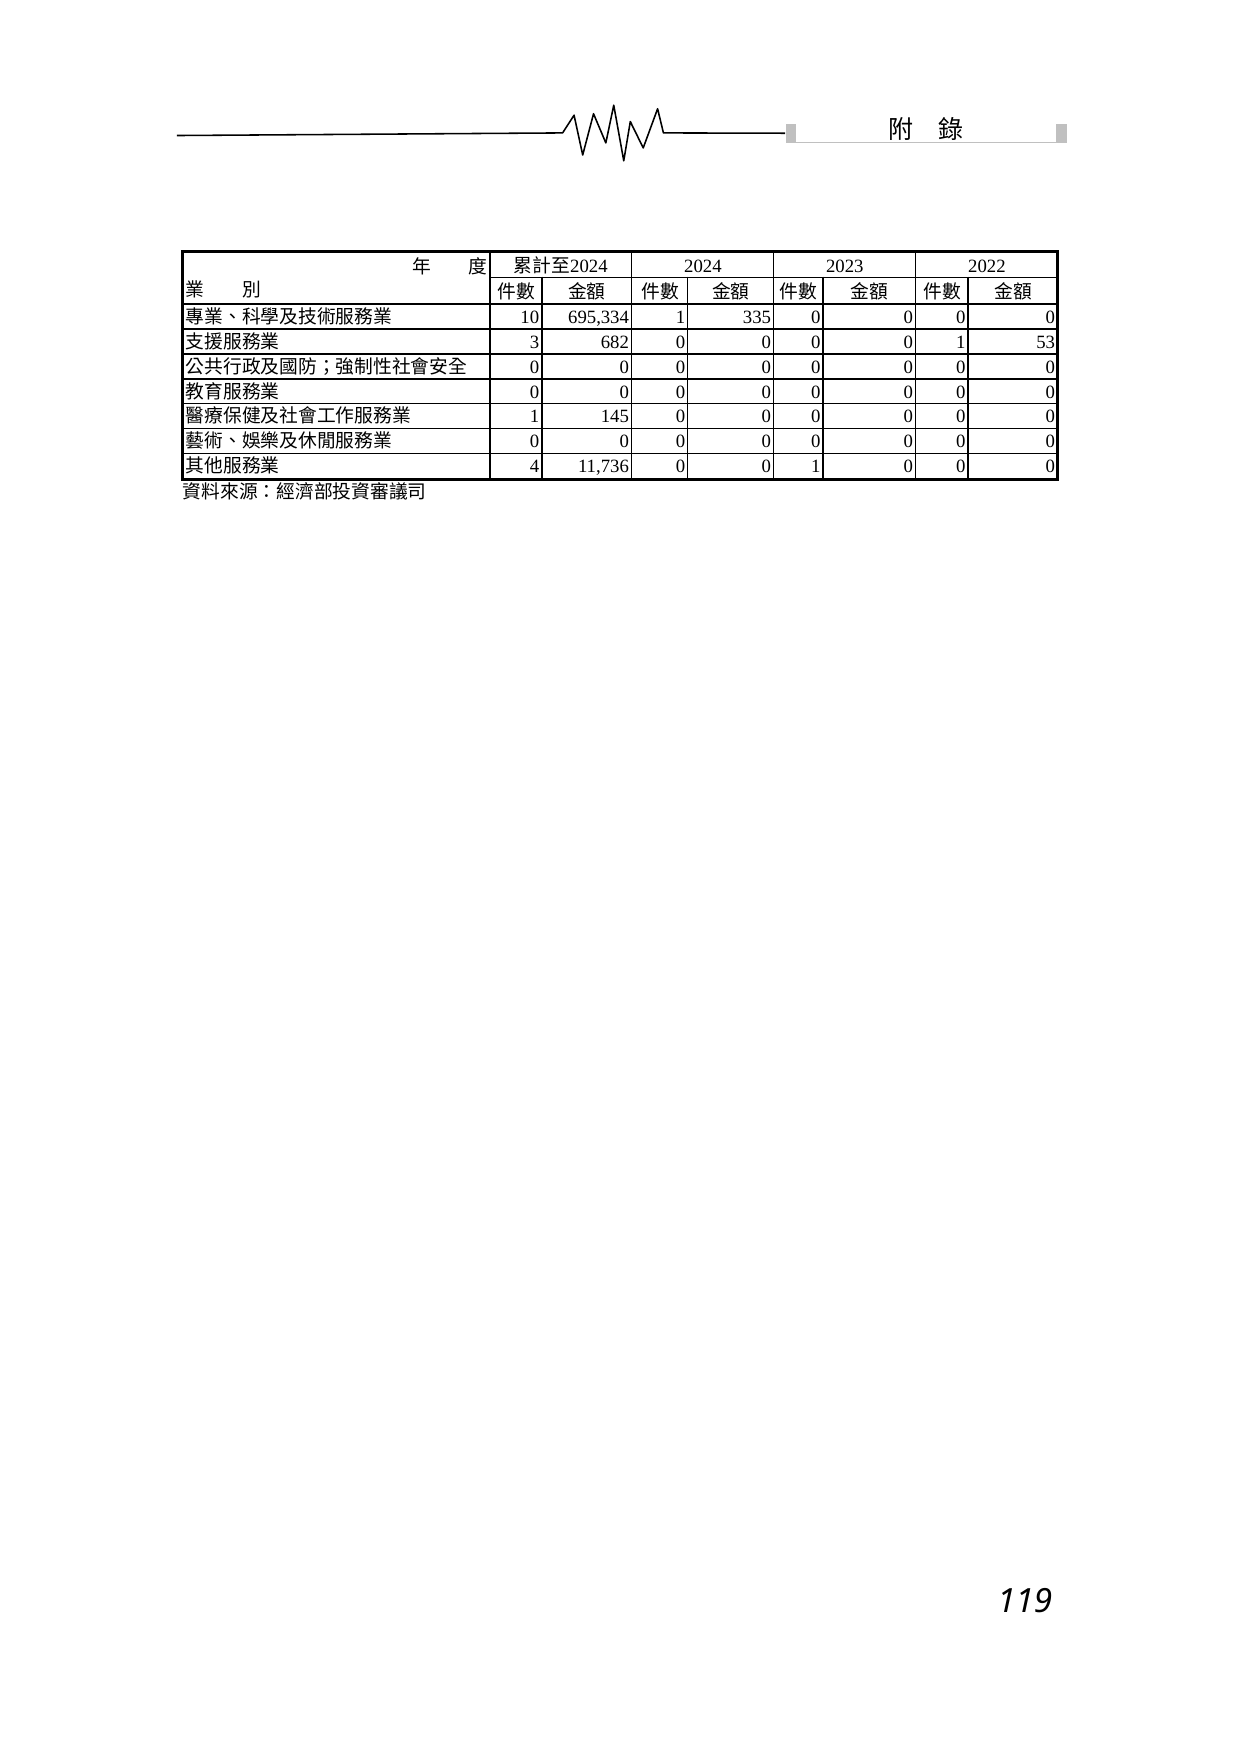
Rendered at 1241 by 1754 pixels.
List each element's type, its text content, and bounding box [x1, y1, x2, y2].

table_cell 0 [969, 305, 1056, 328]
table_cell 1 [491, 404, 541, 428]
table_cell 0 [824, 305, 915, 328]
table_header 2022 [916, 253, 1056, 277]
table_cell 0 [688, 380, 773, 403]
table_cell 藝術、娛樂及休閒服務業 [184, 429, 489, 452]
table_cell 682 [543, 330, 631, 353]
table_cell 0 [824, 355, 915, 378]
table_cell 53 [969, 330, 1056, 353]
table_cell 0 [916, 305, 967, 328]
table_cell 1 [774, 454, 822, 477]
table_header 年 度 業 別 [184, 253, 489, 303]
table_cell 0 [688, 355, 773, 378]
table_cell 0 [774, 380, 822, 403]
table_cell 3 [491, 330, 541, 353]
table_cell 0 [543, 355, 631, 378]
text 資料來源：經濟部投資審議司 [183, 481, 1058, 503]
table_cell 0 [969, 454, 1056, 477]
table_cell 0 [916, 380, 967, 403]
table_cell 0 [688, 454, 773, 477]
table_cell 醫療保健及社會工作服務業 [184, 404, 489, 428]
table_cell 0 [543, 429, 631, 452]
table_cell 0 [824, 380, 915, 403]
table_cell 0 [824, 454, 915, 477]
table_cell 0 [688, 330, 773, 353]
table_cell 金額 [688, 278, 773, 303]
table_cell 件數 [491, 278, 541, 303]
table_cell 件數 [632, 278, 687, 303]
table_cell 0 [632, 404, 687, 428]
table_cell 公共行政及國防；強制性社會安全 [184, 355, 489, 378]
table_cell 件數 [916, 278, 967, 303]
table_cell 4 [491, 454, 541, 477]
table_cell 0 [632, 355, 687, 378]
table_cell 0 [774, 305, 822, 328]
table_cell 0 [491, 380, 541, 403]
table_cell 11,736 [543, 454, 631, 477]
table_cell 145 [543, 404, 631, 428]
table_cell 金額 [969, 278, 1056, 303]
table_cell 0 [774, 404, 822, 428]
table_cell 支援服務業 [184, 330, 489, 353]
table_cell 10 [491, 305, 541, 328]
table_cell 0 [916, 429, 967, 452]
table_cell 0 [632, 454, 687, 477]
table_cell 0 [824, 404, 915, 428]
table_cell 教育服務業 [184, 380, 489, 403]
table_cell 專業、科學及技術服務業 [184, 305, 489, 328]
table_cell 0 [916, 454, 967, 477]
table_cell 0 [824, 429, 915, 452]
table_header 2024 [632, 253, 773, 277]
table_cell 金額 [824, 278, 915, 303]
table_cell 0 [774, 330, 822, 353]
table_cell 335 [688, 305, 773, 328]
table_cell 0 [916, 404, 967, 428]
table_cell 0 [824, 330, 915, 353]
table_cell 0 [543, 380, 631, 403]
table_cell 0 [688, 429, 773, 452]
table_header 2023 [774, 253, 915, 277]
table_cell 0 [632, 380, 687, 403]
table_cell 0 [969, 380, 1056, 403]
table_cell 695,334 [543, 305, 631, 328]
table_cell 0 [688, 404, 773, 428]
table_cell 0 [774, 429, 822, 452]
table_cell 1 [916, 330, 967, 353]
table_cell 1 [632, 305, 687, 328]
table_cell 0 [632, 330, 687, 353]
table_cell 0 [969, 355, 1056, 378]
table_cell 0 [491, 355, 541, 378]
table_cell 0 [969, 429, 1056, 452]
table_cell 0 [632, 429, 687, 452]
table_cell 0 [491, 429, 541, 452]
table_cell 金額 [543, 278, 631, 303]
table_cell 件數 [774, 278, 822, 303]
table_cell 0 [969, 404, 1056, 428]
table_cell 0 [774, 355, 822, 378]
table_cell 0 [916, 355, 967, 378]
table_cell 其他服務業 [184, 454, 489, 477]
table_header 累計至2024 [491, 253, 631, 277]
